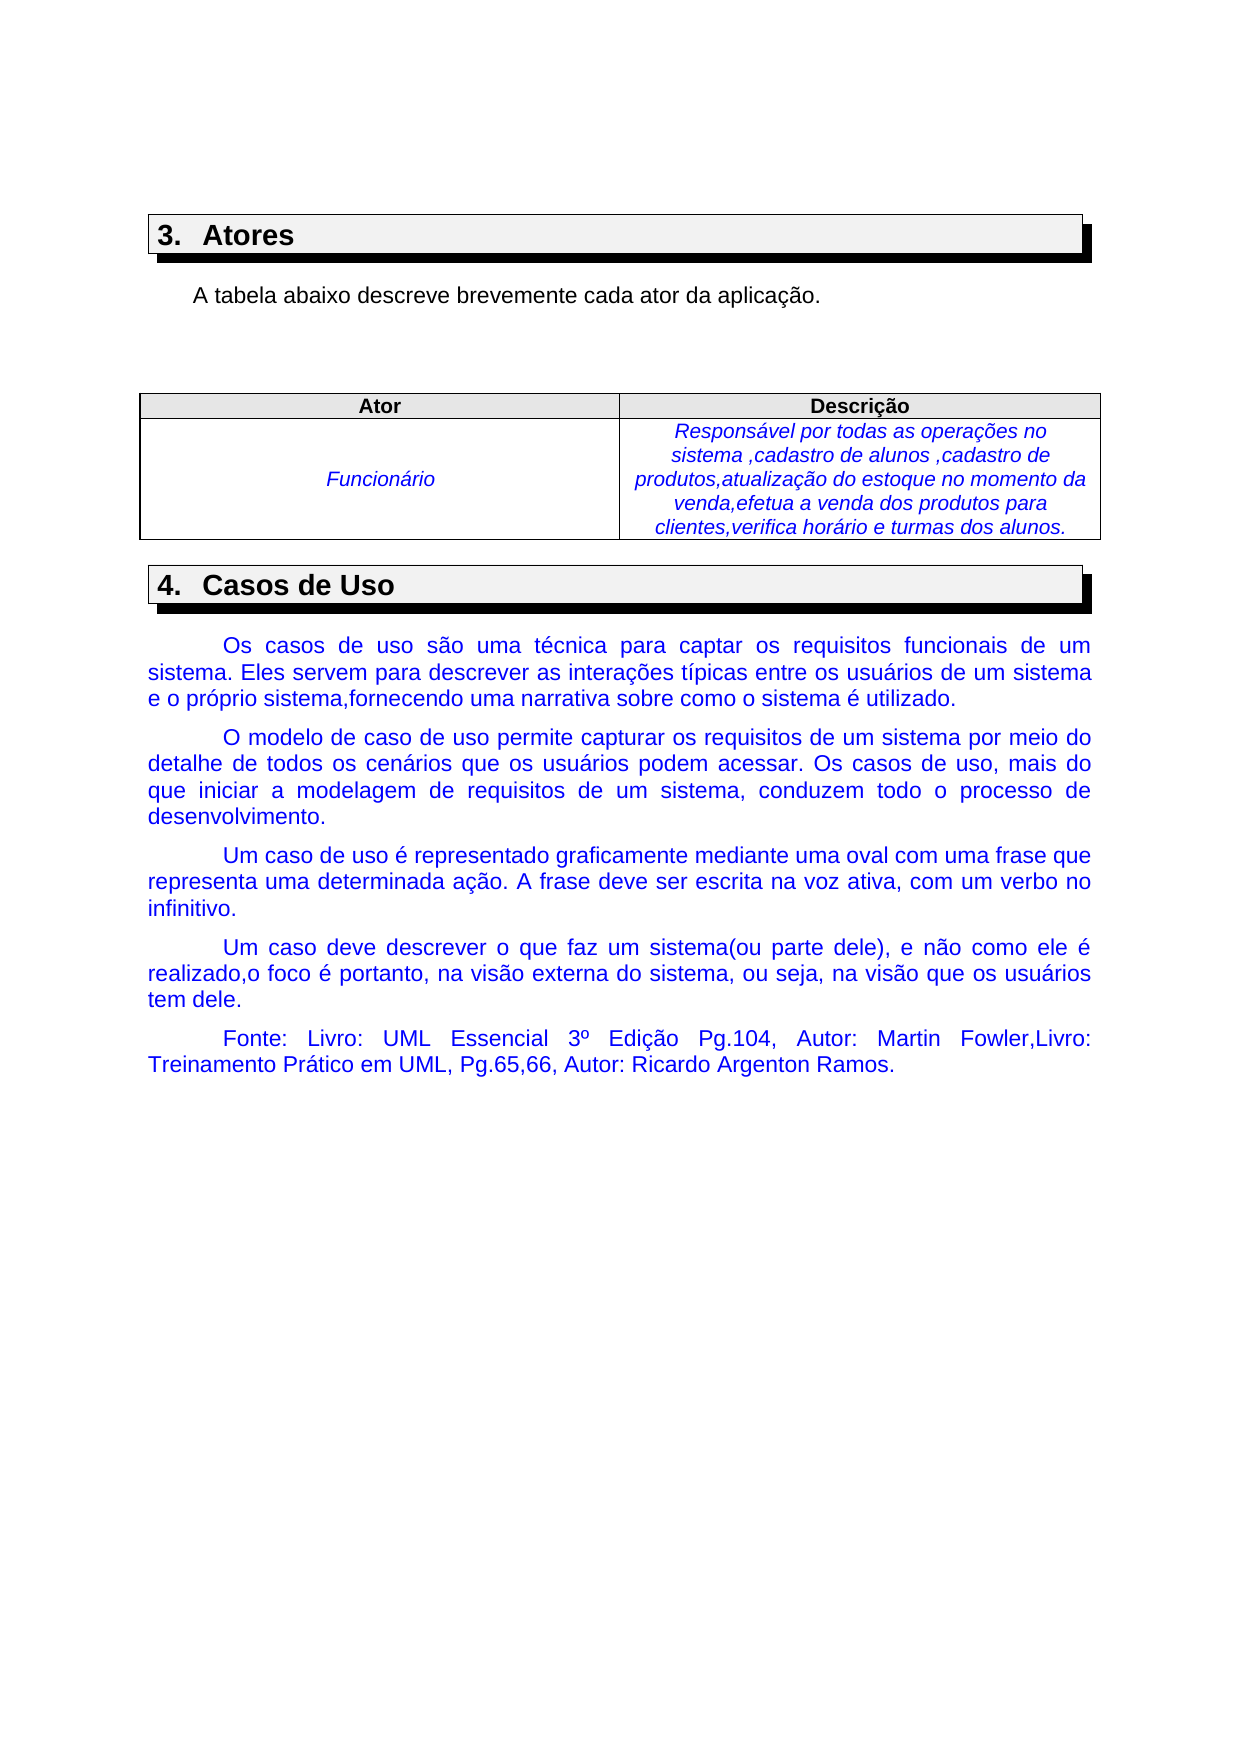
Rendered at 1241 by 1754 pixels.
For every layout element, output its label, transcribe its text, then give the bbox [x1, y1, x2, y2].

table_cell Responsável por todas as operações no sistema ,cadastro de alunos ,cadastro de produtos,atualização do estoque no momento da venda,efetua a venda dos produtos para clientes,verifica horário e turmas dos alunos. [620, 419, 1100, 538]
table_cell Funcionário [141, 419, 619, 538]
table_header Descrição [620, 394, 1100, 418]
text A tabela abaixo descreve brevemente cada ator da aplicação. [148, 282, 1092, 309]
subtitle Casos de Uso [149, 566, 1082, 603]
text Um caso de uso é representado graficamente mediante uma oval com uma frase que representa uma determinada ação. A frase deve ser escrita na voz ativa, com um verbo no infinitivo. [148, 842, 1092, 921]
text Um caso deve descrever o que faz um sistema(ou parte dele), e não como ele é realizado,o foco é portanto, na visão externa do sistema, ou seja, na visão que os usuários tem dele. [148, 933, 1092, 1012]
text O modelo de caso de uso permite capturar os requisitos de um sistema por meio do detalhe de todos os cenários que os usuários podem acessar. Os casos de uso, mais do que iniciar a modelagem de requisitos de um sistema, conduzem todo o processo de desenvolvimento. [148, 724, 1092, 829]
subtitle Atores [149, 215, 1082, 253]
text Fonte: Livro: UML Essencial 3º Edição Pg.104, Autor: Martin Fowler,Livro: Treinamento Prático em UML, Pg.65,66, Autor: Ricardo Argenton Ramos. [148, 1025, 1092, 1078]
text Os casos de uso são uma técnica para captar os requisitos funcionais de um sistema. Eles servem para descrever as interações típicas entre os usuários de um sistema e o próprio sistema,fornecendo uma narrativa sobre como o sistema é utilizado. [148, 632, 1092, 711]
table_header Ator [141, 394, 619, 418]
